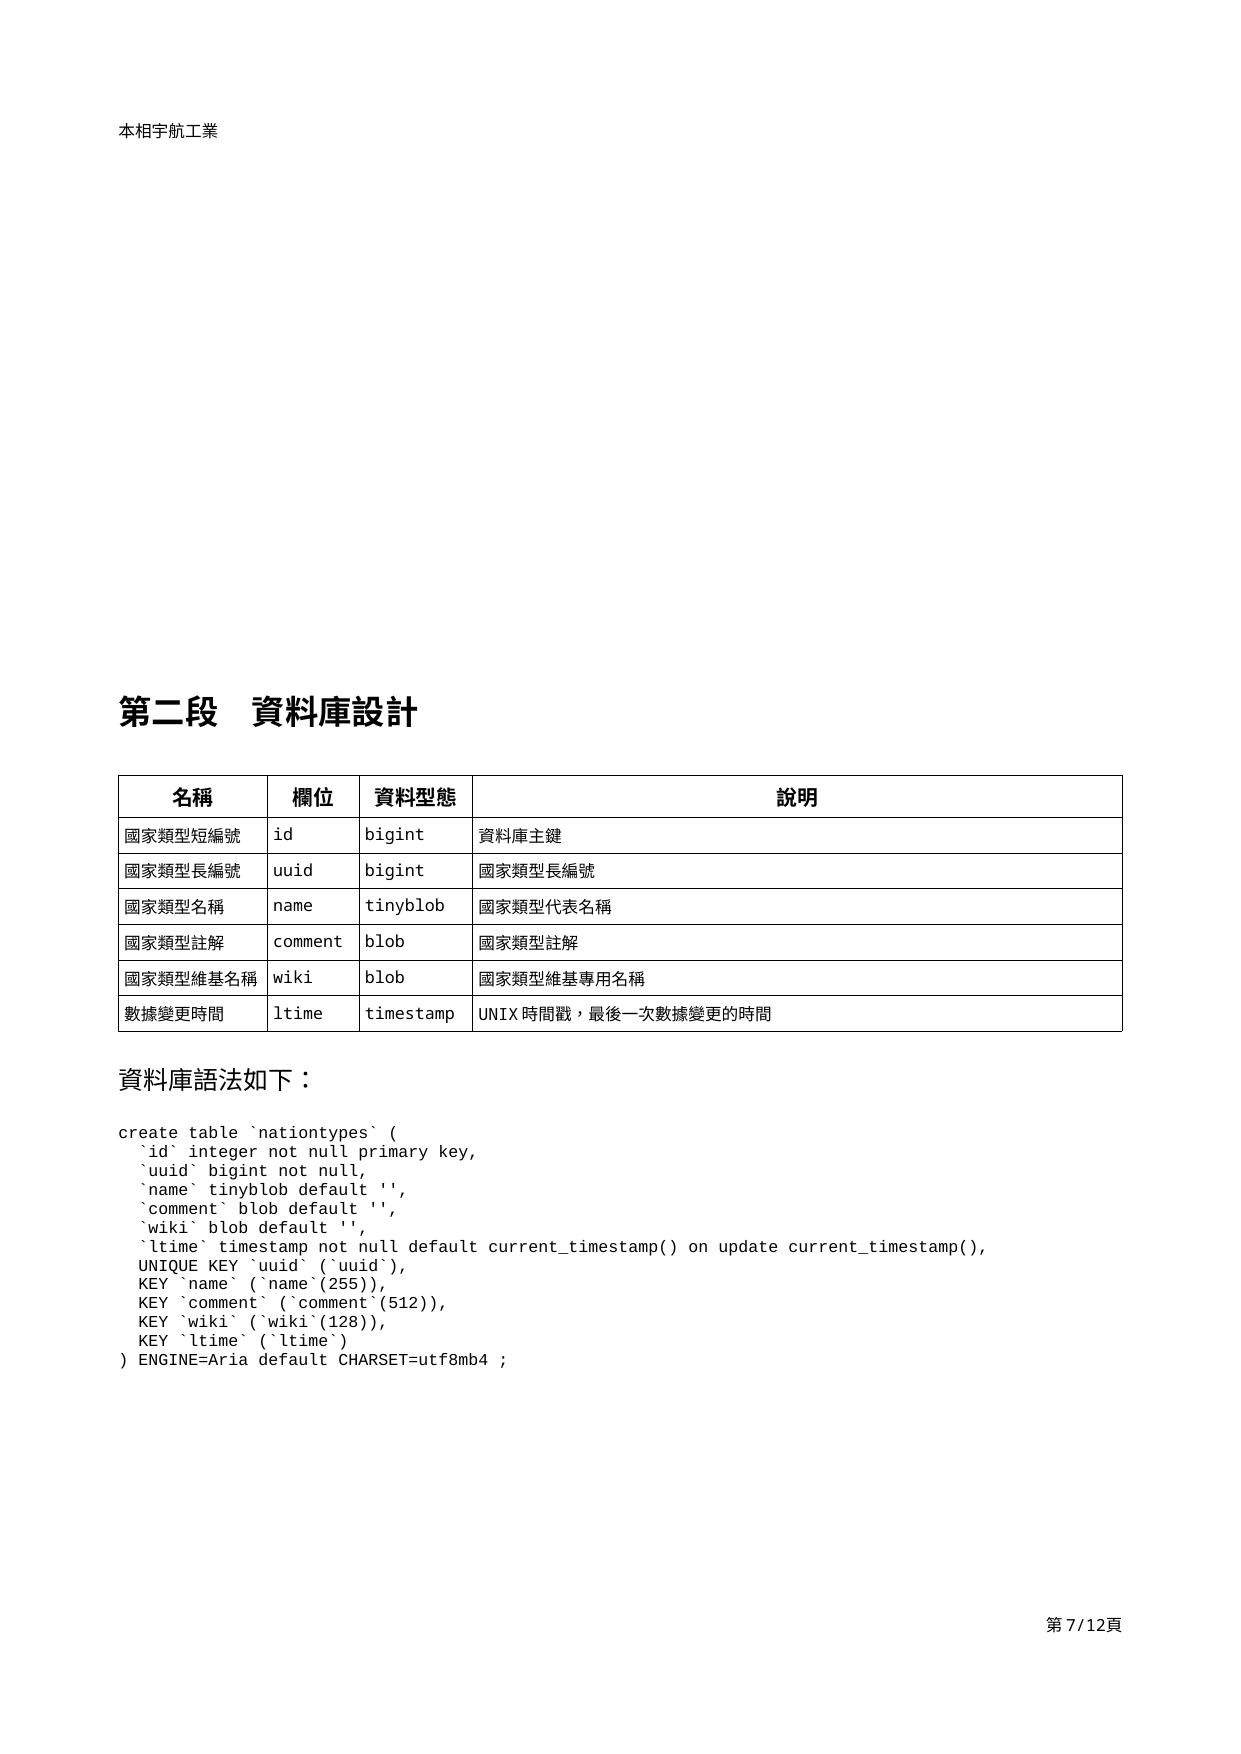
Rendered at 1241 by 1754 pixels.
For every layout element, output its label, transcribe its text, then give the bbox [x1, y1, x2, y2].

table_cell UNIX時間戳，最後一次數據變更的時間 [473, 996, 1122, 1031]
table_cell 數據變更時間 [119, 996, 267, 1031]
table_cell name [268, 889, 359, 924]
text `comment` blob default '', [118, 1201, 1122, 1219]
table_header 名稱 [119, 776, 267, 817]
text ) ENGINE=Aria default CHARSET=utf8mb4 ; [118, 1351, 1122, 1370]
table_cell comment [268, 925, 359, 960]
table_cell tinyblob [360, 889, 472, 924]
table_cell blob [360, 961, 472, 995]
text 資料庫語法如下： [118, 1060, 1122, 1096]
text KEY `ltime` (`ltime`) [118, 1332, 1122, 1351]
table_header 欄位 [268, 776, 359, 817]
table_cell bigint [360, 854, 472, 888]
table_cell 國家類型維基名稱 [119, 961, 267, 995]
text `name` tinyblob default '', [118, 1182, 1122, 1201]
table_cell ltime [268, 996, 359, 1031]
table_cell 國家類型長編號 [473, 854, 1122, 888]
table_cell 國家類型註解 [119, 925, 267, 960]
table_cell 資料庫主鍵 [473, 818, 1122, 852]
table_cell bigint [360, 818, 472, 852]
subtitle 第二段 資料庫設計 [118, 686, 1122, 734]
text `wiki` blob default '', [118, 1219, 1122, 1238]
table_cell 國家類型短編號 [119, 818, 267, 852]
text KEY `name` (`name`(255)), [118, 1276, 1122, 1295]
table_cell 國家類型長編號 [119, 854, 267, 888]
table_header 資料型態 [360, 776, 472, 817]
text KEY `wiki` (`wiki`(128)), [118, 1314, 1122, 1332]
text KEY `comment` (`comment`(512)), [118, 1295, 1122, 1314]
text UNIQUE KEY `uuid` (`uuid`), [118, 1257, 1122, 1276]
table_cell 國家類型代表名稱 [473, 889, 1122, 924]
table_cell 國家類型維基專用名稱 [473, 961, 1122, 995]
table_cell timestamp [360, 996, 472, 1031]
text `id` integer not null primary key, [118, 1144, 1122, 1163]
table_cell uuid [268, 854, 359, 888]
table_cell 國家類型名稱 [119, 889, 267, 924]
table_header 說明 [473, 776, 1122, 817]
table_cell 國家類型註解 [473, 925, 1122, 960]
text `uuid` bigint not null, [118, 1163, 1122, 1182]
table_cell id [268, 818, 359, 852]
text `ltime` timestamp not null default current_timestamp() on update current_timestamp(), [118, 1238, 1122, 1257]
table_cell wiki [268, 961, 359, 995]
text create table `nationtypes` ( [118, 1125, 1122, 1144]
table_cell blob [360, 925, 472, 960]
